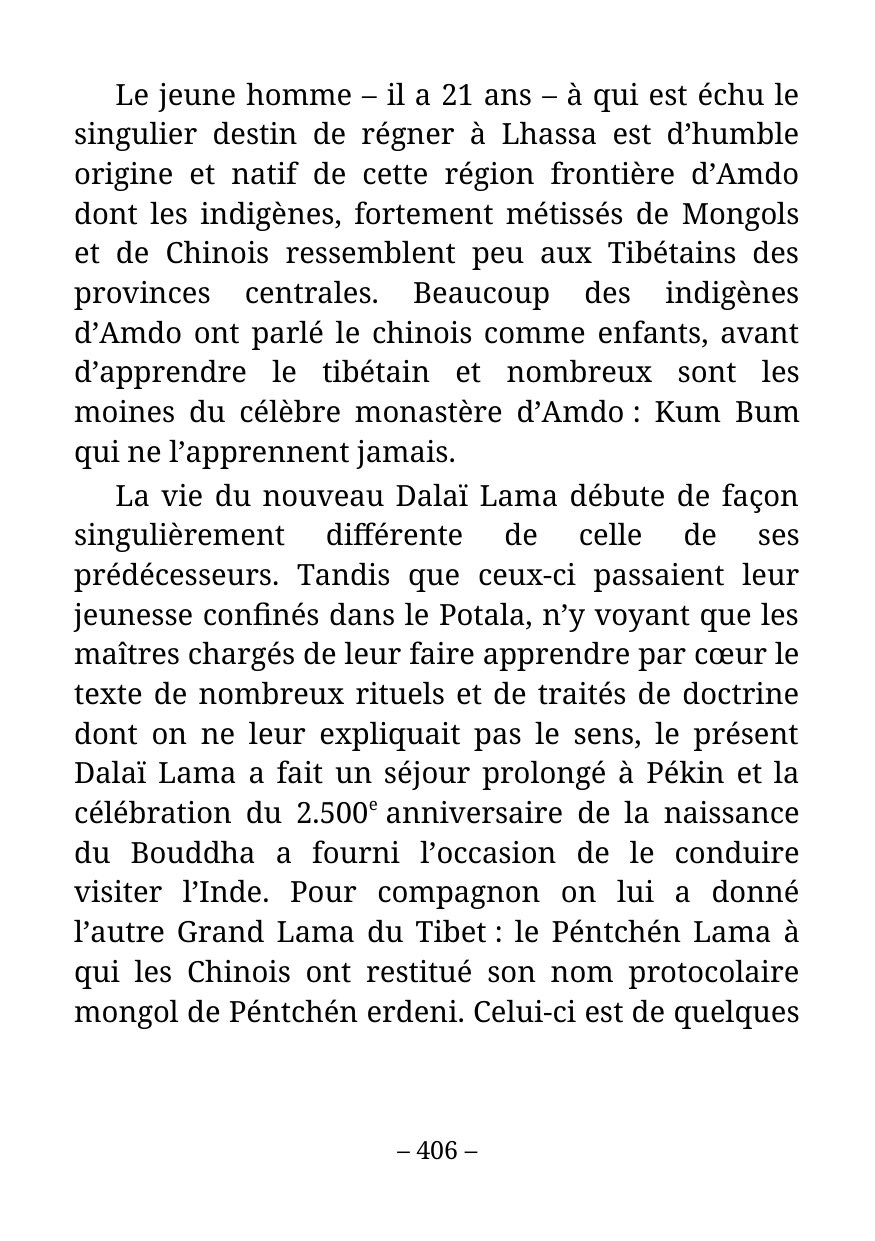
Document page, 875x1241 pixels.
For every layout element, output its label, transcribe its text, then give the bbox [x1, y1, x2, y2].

text Le jeune homme – il a 21 ans – à qui est échu le singulier destin de régner à Lhassa est d’humble origine et natif de cette région frontière d’Amdo dont les indigènes, fortement métissés de Mongols et de Chinois ressemblent peu aux Tibétains des provinces centrales. Beaucoup des indigènes d’Amdo ont parlé le chinois comme enfants, avant d’apprendre le tibétain et nombreux sont les moines du célèbre monastère d’Amdo : Kum Bum qui ne l’apprennent jamais. [74, 74, 800, 471]
text La vie du nouveau Dalaï Lama débute de façon singulièrement différente de celle de ses prédécesseurs. Tandis que ceux-ci passaient leur jeunesse confinés dans le Potala, n’y voyant que les maîtres chargés de leur faire apprendre par cœur le texte de nombreux rituels et de traités de doctrine dont on ne leur expliquait pas le sens, le présent Dalaï Lama a fait un séjour prolongé à Pékin et la célébration du 2.500e anniversaire de la naissance du Bouddha a fourni l’occasion de le conduire visiter l’Inde. Pour compagnon on lui a donné l’autre Grand Lama du Tibet : le Péntchén Lama à qui les Chinois ont restitué son nom protocolaire mongol de Péntchén erdeni. Celui-ci est de quelques [74, 475, 800, 1031]
